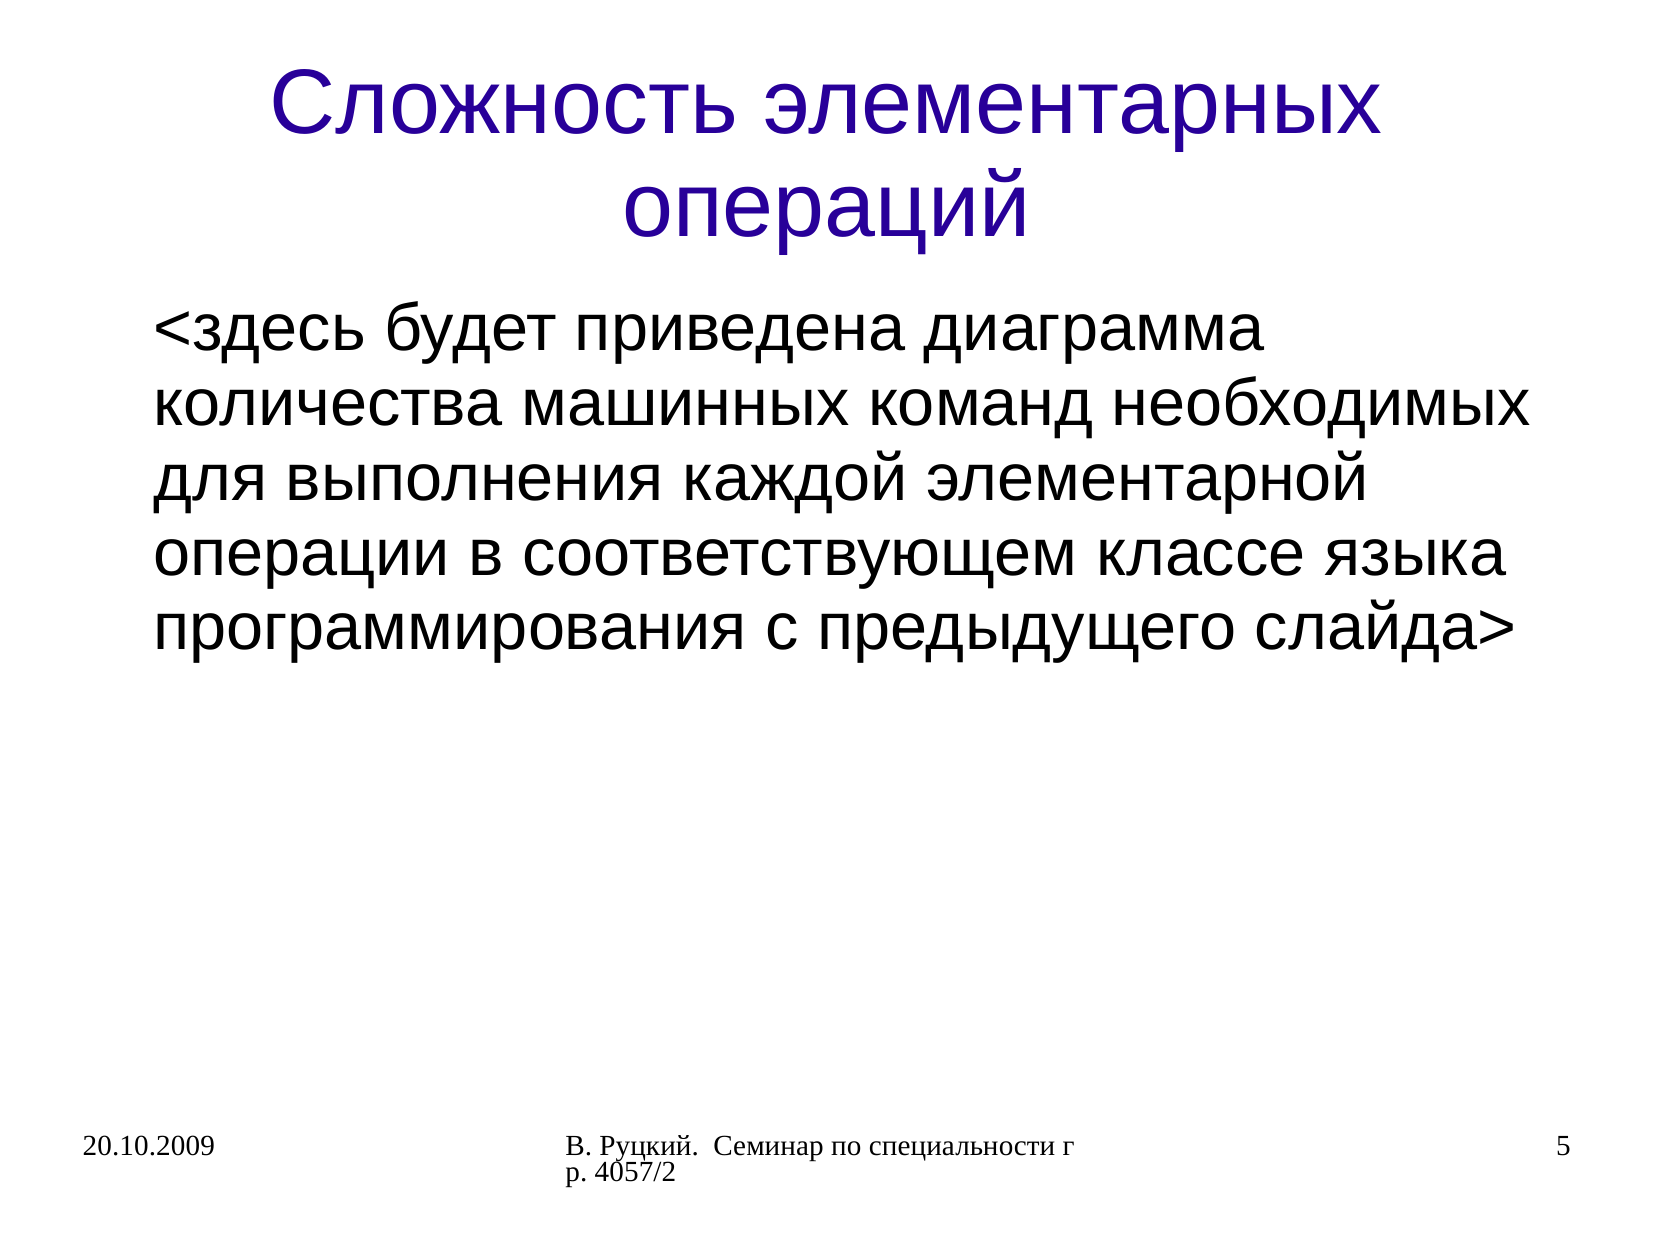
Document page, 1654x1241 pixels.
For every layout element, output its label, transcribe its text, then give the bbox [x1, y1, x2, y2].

list <здесь будет приведена диаграмма количества машинных команд необходимых для выполнения каждой элементарной операции в соответствующем классе языка программирования с предыдущего слайда> [82, 290, 1571, 1109]
title Сложность элементарных операций [82, 50, 1571, 256]
